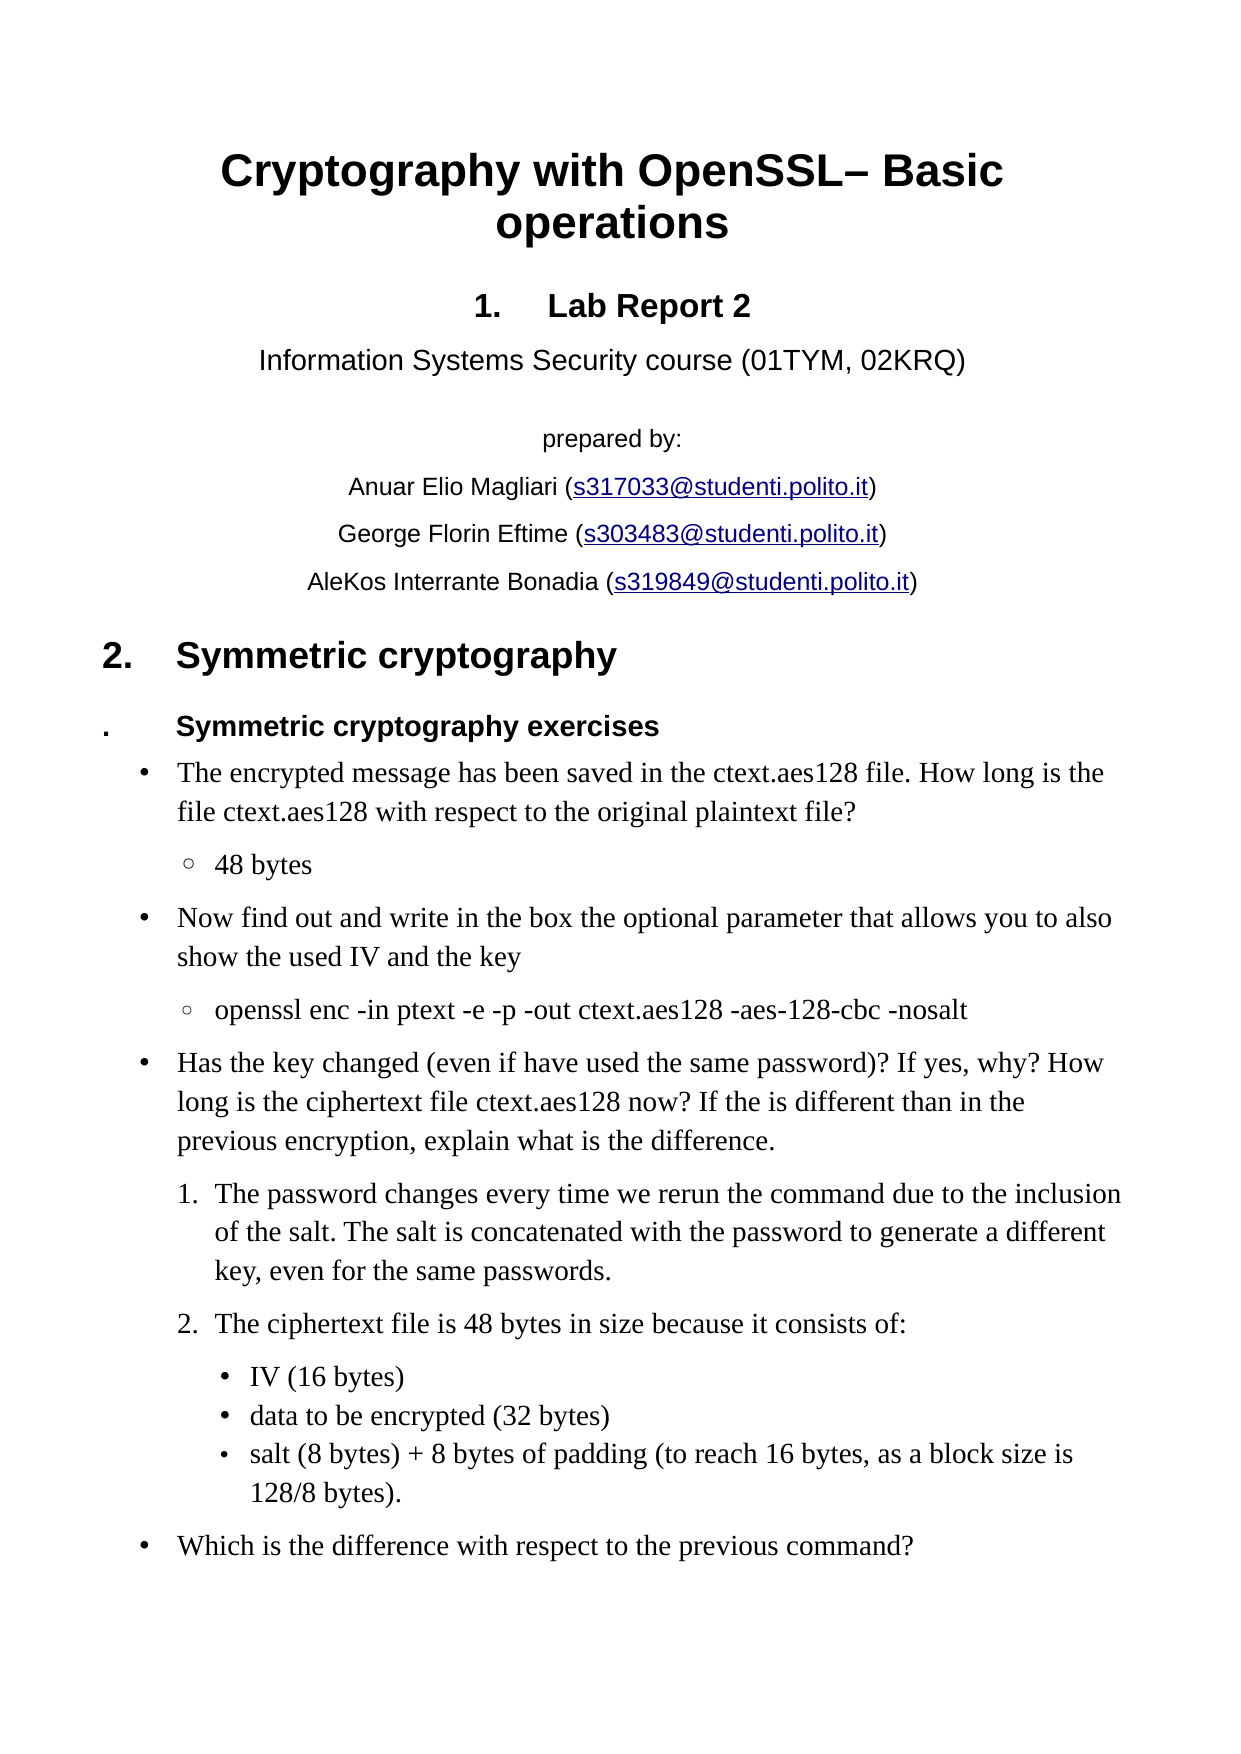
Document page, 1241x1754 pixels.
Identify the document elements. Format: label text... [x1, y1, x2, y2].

list Which is the difference with respect to the previous command? [139, 1528, 1123, 1562]
subtitle Symmetric cryptography exercises [102, 709, 1123, 743]
title Cryptography with OpenSSL– Basic operations [102, 143, 1123, 248]
list 48 bytes [177, 847, 1123, 881]
subtitle Information Systems Security course (01TYM, 02KRQ) [102, 343, 1123, 377]
list The password changes every time we rerun the command due to the inclusion of the salt. The salt is concatenated with the password to generate a different key, even for the same passwords. [177, 1176, 1123, 1286]
subtitle Anuar Elio Magliari (s317033@studenti.polito.it) [102, 472, 1123, 501]
list Has the key changed (even if have used the same password)? If yes, why? How long is the ciphertext file ctext.aes128 now? If the is different than in the previous encryption, explain what is the difference. [139, 1045, 1123, 1156]
list salt (8 bytes) + 8 bytes of padding (to reach 16 bytes, as a block size is 128/8 bytes). [220, 1436, 1123, 1508]
subtitle AleKos Interrante Bonadia (s319849@studenti.polito.it) [102, 567, 1123, 596]
list The encrypted message has been saved in the ctext.aes128 file. How long is the file ctext.aes128 with respect to the original plaintext file? [139, 756, 1123, 828]
subtitle Symmetric cryptography [102, 633, 1123, 676]
list The ciphertext file is 48 bytes in size because it consists of: [177, 1306, 1123, 1339]
subtitle George Florin Eftime (s303483@studenti.polito.it) [102, 519, 1123, 548]
list openssl enc -in ptext -e -p -out ctext.aes128 -aes-128-cbc -nosalt [177, 992, 1123, 1026]
list IV (16 bytes) [220, 1359, 1123, 1393]
list data to be encrypted (32 bytes) [220, 1398, 1123, 1431]
list Now find out and write in the box the optional parameter that allows you to also show the used IV and the key [139, 901, 1123, 973]
subtitle prepared by: [102, 424, 1123, 453]
subtitle Lab Report 2 [102, 286, 1123, 324]
